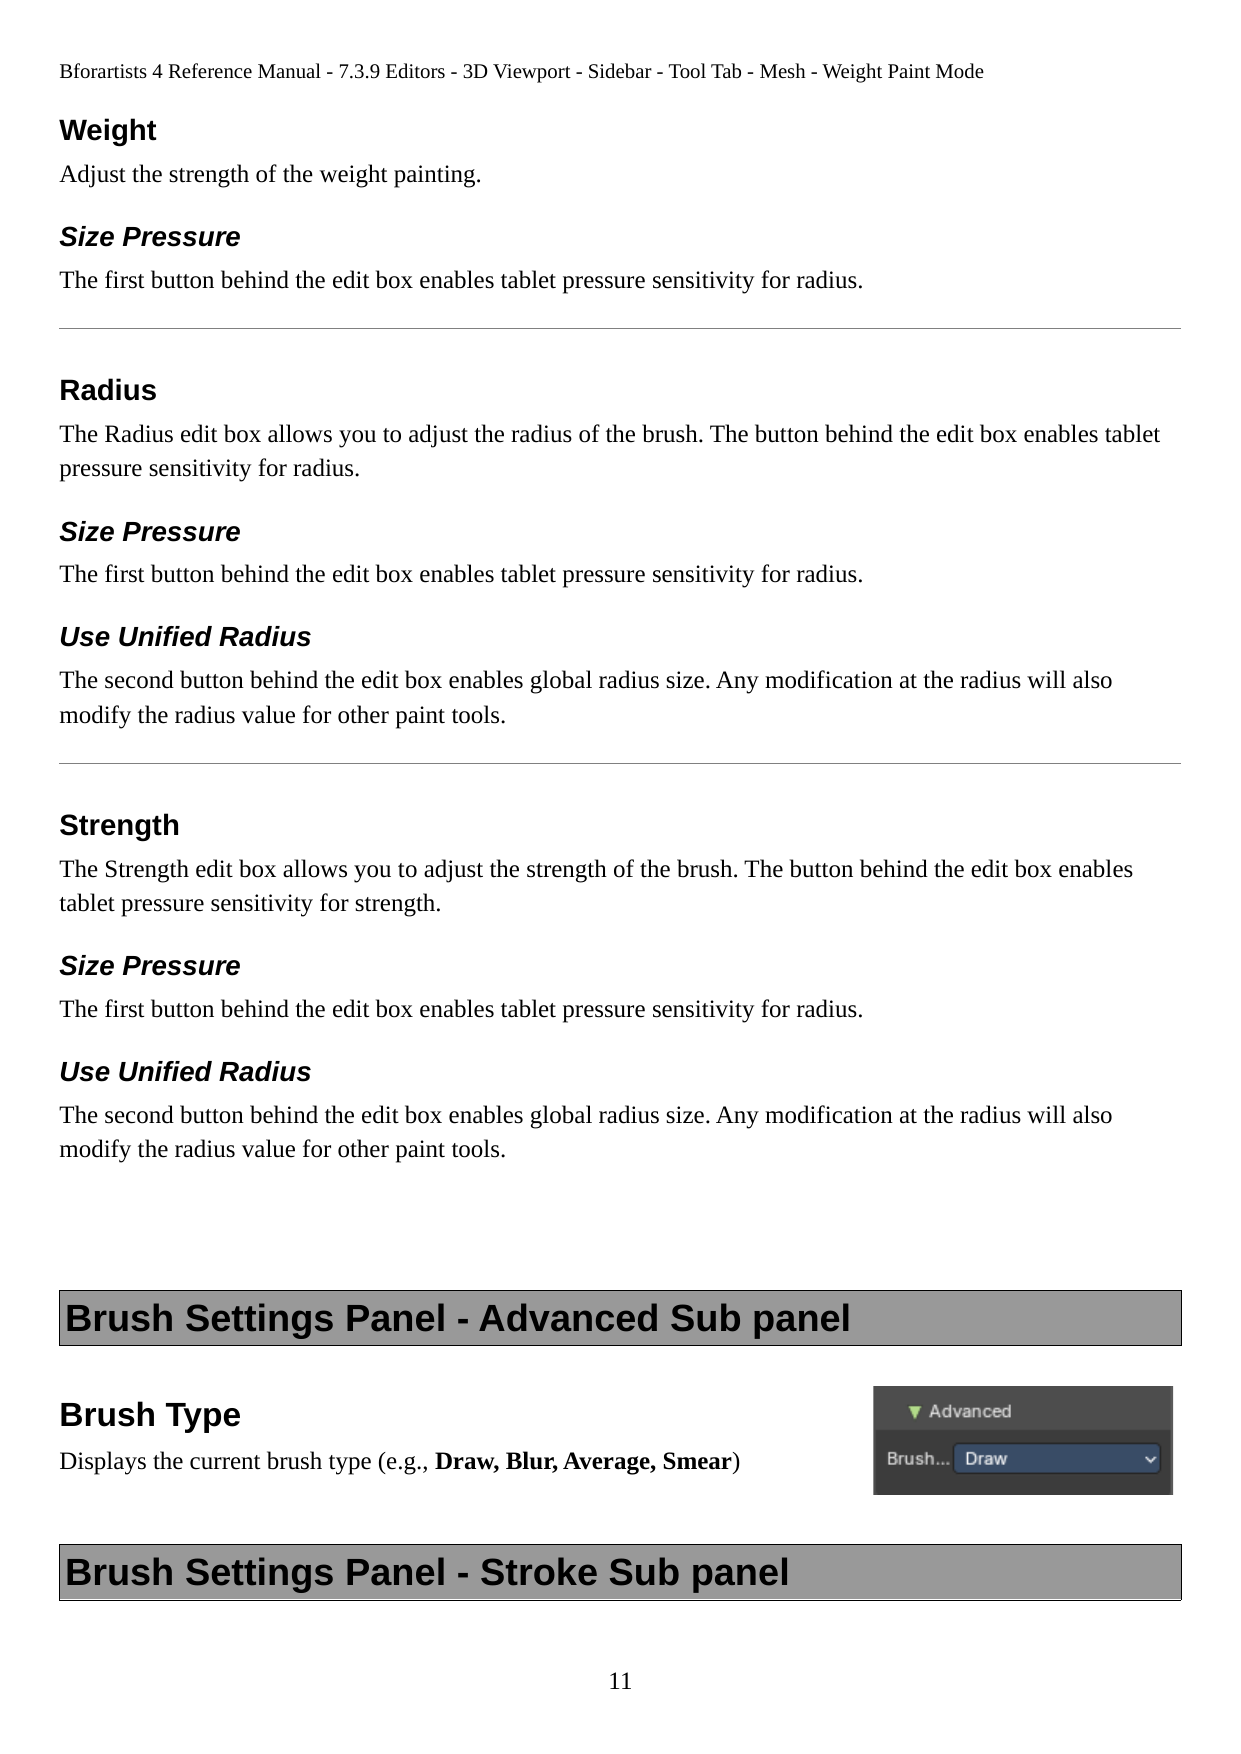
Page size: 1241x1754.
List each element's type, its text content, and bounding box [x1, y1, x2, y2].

text The first button behind the edit box enables tablet pressure sensitivity for radius. [59, 559, 1181, 588]
table_header Brush Settings Panel - Stroke Sub panel [60, 1545, 1181, 1599]
subtitle Size Pressure [59, 515, 1181, 547]
subtitle Size Pressure [59, 220, 1181, 252]
text The second button behind the edit box enables global radius size. Any modification at the radius will also modify the radius value for other paint tools. [59, 665, 1181, 728]
picture [873, 1386, 1174, 1495]
text The Radius edit box allows you to adjust the radius of the brush. The button behind the edit box enables tablet pressure sensitivity for radius. [59, 419, 1181, 482]
subtitle Size Pressure [59, 950, 1181, 982]
subtitle Radius [59, 373, 1181, 406]
text Displays the current brush type (e.g., Draw, Blur, Average, Smear) [59, 1446, 873, 1475]
subtitle [1174, 1395, 1181, 1434]
text The second button behind the edit box enables global radius size. Any modification at the radius will also modify the radius value for other paint tools. [59, 1100, 1181, 1163]
subtitle Strength [59, 807, 1181, 841]
subtitle Use Unified Radius [59, 1056, 1181, 1088]
text The first button behind the edit box enables tablet pressure sensitivity for radius. [59, 265, 1181, 293]
subtitle Weight [59, 113, 1181, 146]
text The Strength edit box allows you to adjust the strength of the brush. The button behind the edit box enables tablet pressure sensitivity for strength. [59, 854, 1181, 917]
text Adjust the strength of the weight painting. [59, 159, 1181, 188]
text The first button behind the edit box enables tablet pressure sensitivity for radius. [59, 994, 1181, 1023]
subtitle Use Unified Radius [59, 621, 1181, 653]
table_header Brush Settings Panel - Advanced Sub panel [60, 1291, 1181, 1345]
subtitle Brush Type [59, 1395, 873, 1434]
